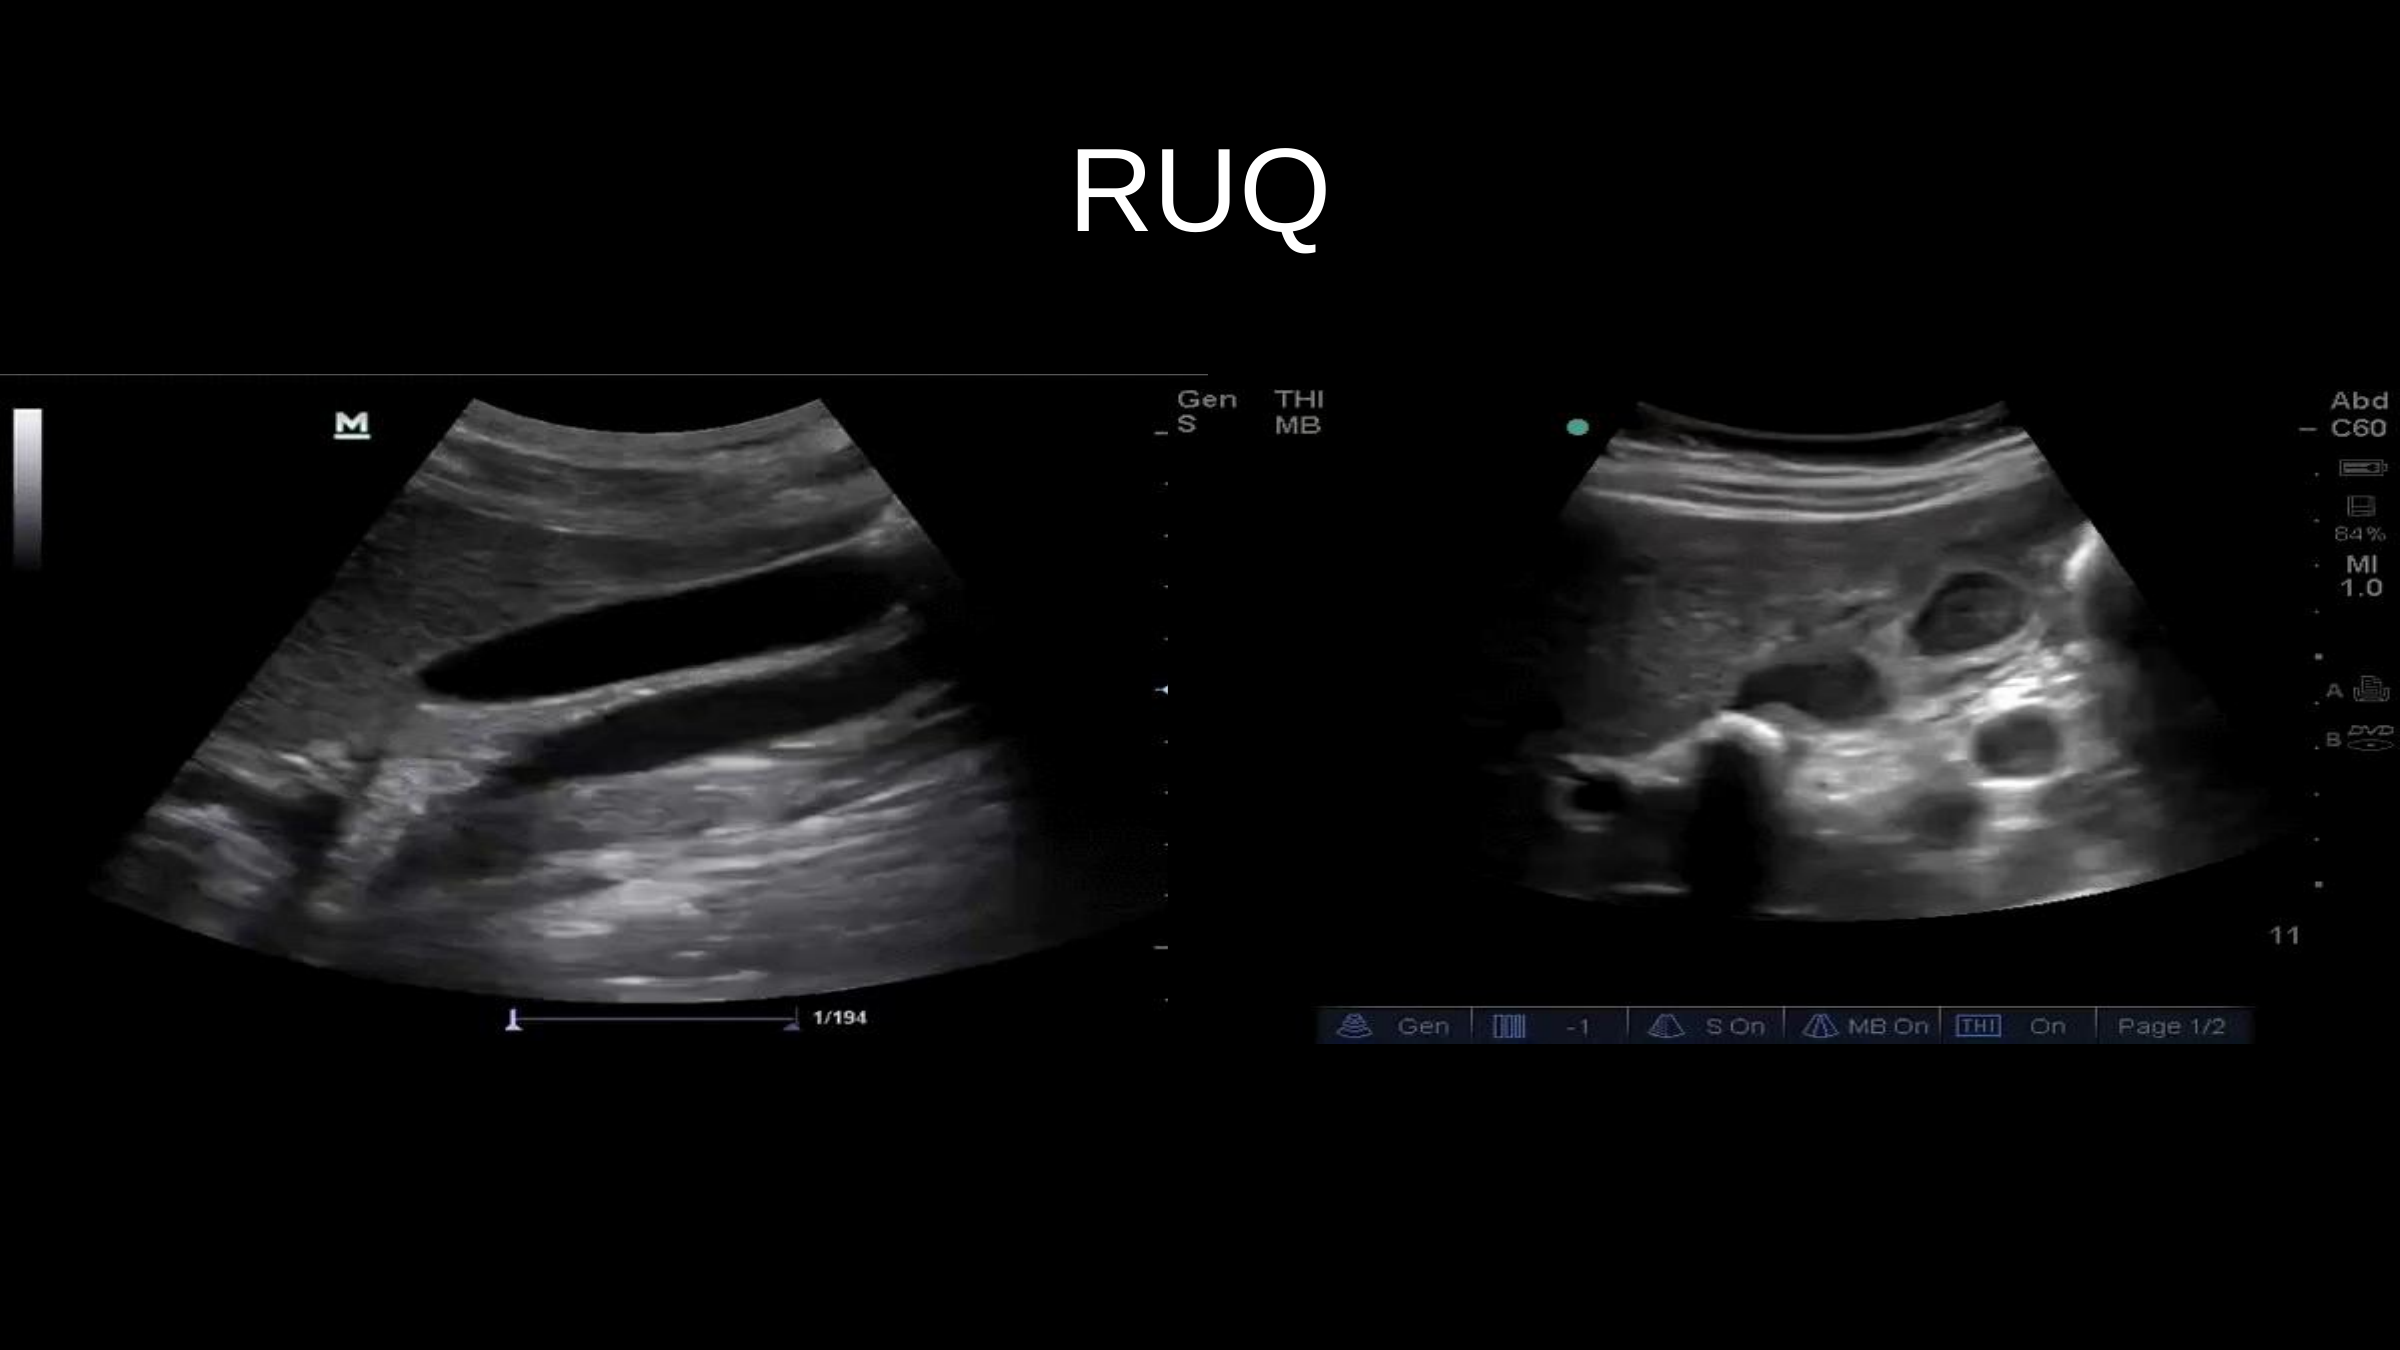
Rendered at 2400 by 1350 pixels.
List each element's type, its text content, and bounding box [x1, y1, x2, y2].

text_box [0, 0, 2400, 1350]
text_box RUQ [1066, 112, 1335, 256]
